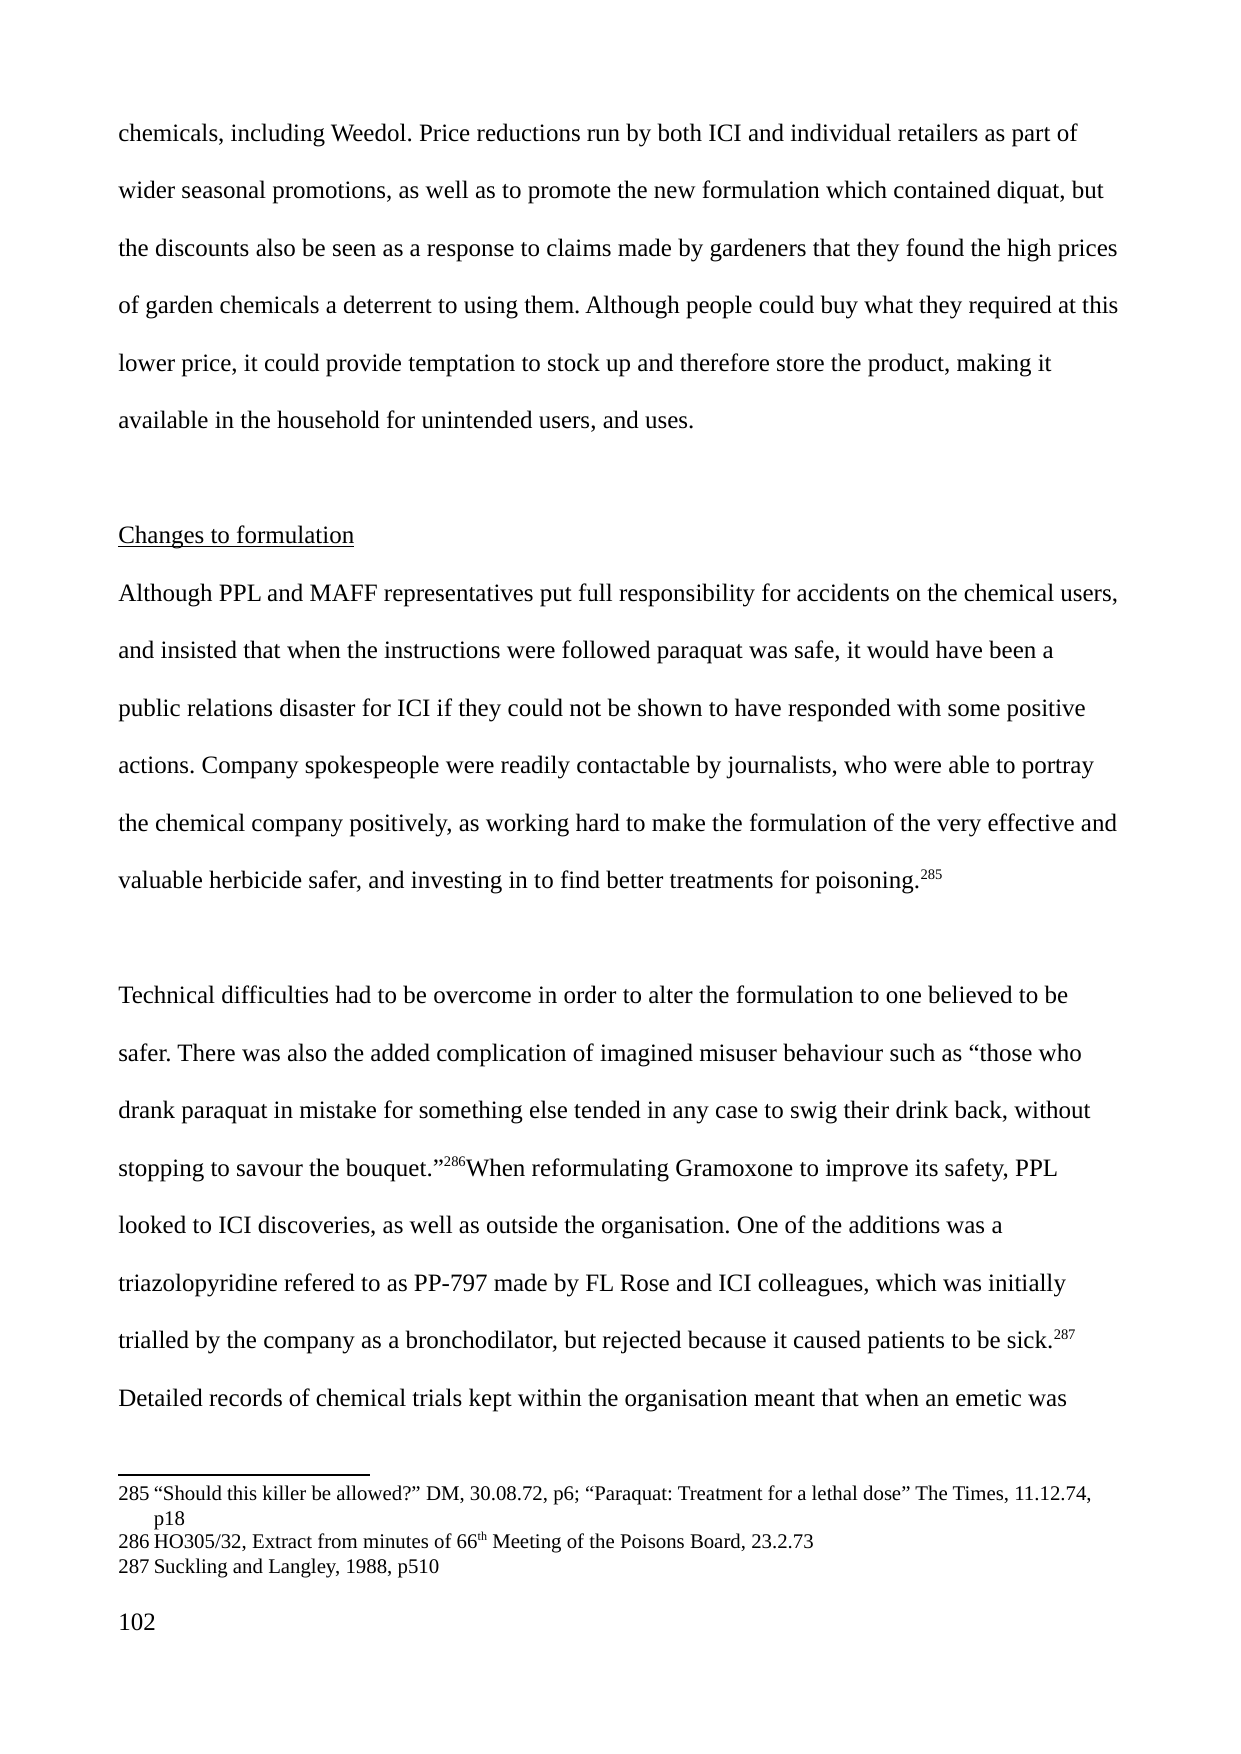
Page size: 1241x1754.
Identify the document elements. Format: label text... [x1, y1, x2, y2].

text Technical difficulties had to be overcome in order to alter the formulation to one believed to be safer. There was also the added complication of imagined misuser behaviour such as “those who drank paraquat in mistake for something else tended in any case to swig their drink back, without stopping to savour the bouquet.”When reformulating Gramoxone to improve its safety, PPL looked to ICI discoveries, as well as outside the organisation. One of the additions was a triazolopyridine refered to as PP-797 made by FL Rose and ICI colleagues, which was initially trialled by the company as a bronchodilator, but rejected because it caused patients to be sick. Detailed records of chemical trials kept within the organisation meant that when an emetic was [118, 981, 1122, 1412]
text Suckling and Langley, 1988, p510 [118, 1553, 1122, 1578]
text “Should this killer be allowed?” DM, 30.08.72, p6; “Paraquat: Treatment for a lethal dose” The Times, 11.12.74, p18 [118, 1481, 1122, 1529]
text Changes to formulation [118, 521, 1122, 549]
text HO305/32, Extract from minutes of 66th Meeting of the Poisons Board, 23.2.73 [118, 1529, 1122, 1553]
text Although PPL and MAFF representatives put full responsibility for accidents on the chemical users, and insisted that when the instructions were followed paraquat was safe, it would have been a public relations disaster for ICI if they could not be shown to have responded with some positive actions. Company spokespeople were readily contactable by journalists, who were able to portray the chemical company positively, as working hard to make the formulation of the very effective and valuable herbicide safer, and investing in to find better treatments for poisoning. [118, 578, 1122, 894]
text chemicals, including Weedol. Price reductions run by both ICI and individual retailers as part of wider seasonal promotions, as well as to promote the new formulation which contained diquat, but the discounts also be seen as a response to claims made by gardeners that they found the high prices of garden chemicals a deterrent to using them. Although people could buy what they required at this lower price, it could provide temptation to stock up and therefore store the product, making it available in the household for unintended users, and uses. [118, 118, 1122, 434]
